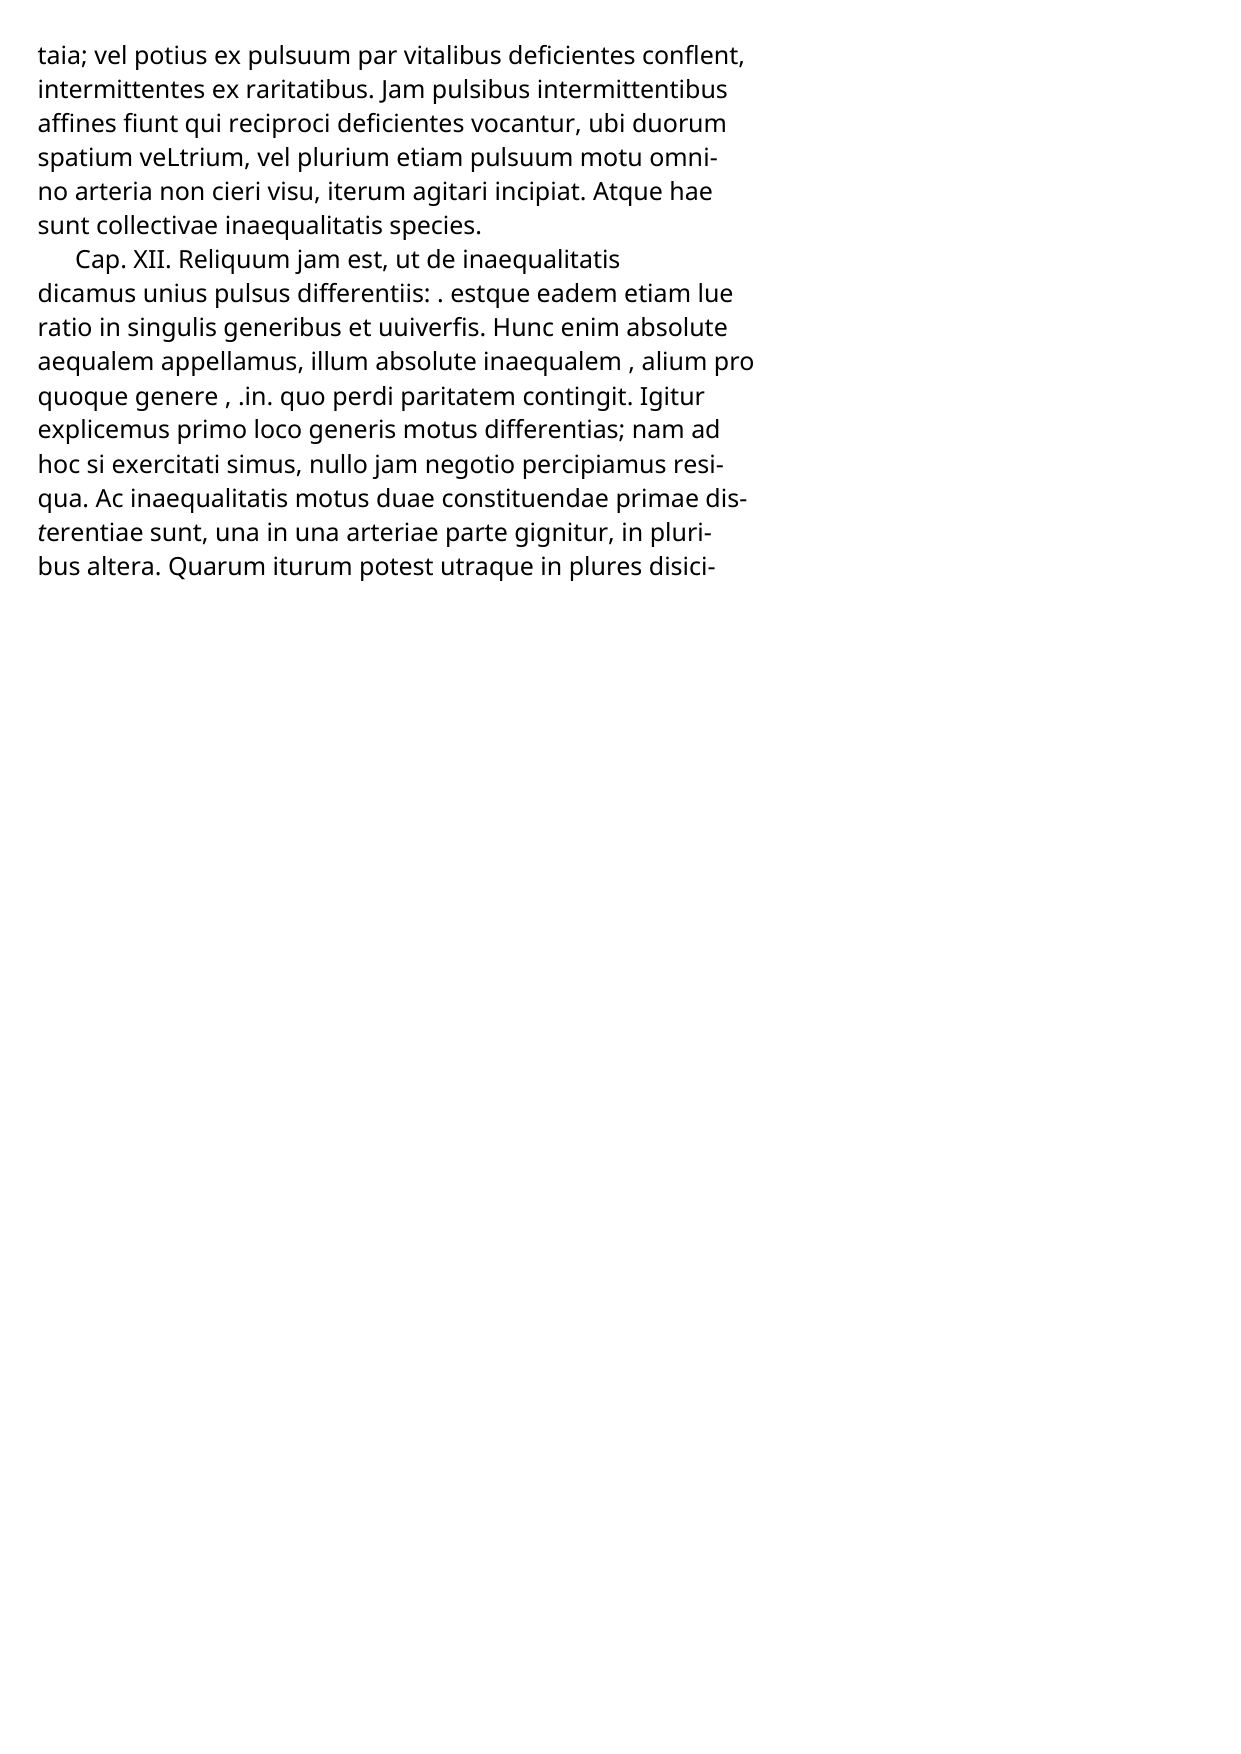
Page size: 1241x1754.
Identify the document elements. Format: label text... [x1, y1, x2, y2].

text Cap. XII. Reliquum jam est, ut de inaequalitatis dicamus unius pulsus differentiis: . estque eadem etiam lue ratio in singulis generibus et uuiverfis. Hunc enim absolute aequalem appellamus, illum absolute inaequalem , alium pro quoque genere , .in. quo perdi paritatem contingit. Igitur explicemus primo loco generis motus differentias; nam ad hoc si exercitati simus, nullo jam negotio percipiamus resi- qua. Ac inaequalitatis motus duae constituendae primae dis- terentiae sunt, una in una arteriae parte gignitur, in pluri- bus altera. Quarum iturum potest utraque in plures disici- [37, 242, 1203, 582]
text taia; vel potius ex pulsuum par vitalibus deficientes conflent, intermittentes ex raritatibus. Jam pulsibus intermittentibus affines fiunt qui reciproci deficientes vocantur, ubi duorum spatium veLtrium, vel plurium etiam pulsuum motu omni- no arteria non cieri visu, iterum agitari incipiat. Atque hae sunt collectivae inaequalitatis species. [37, 37, 1203, 242]
